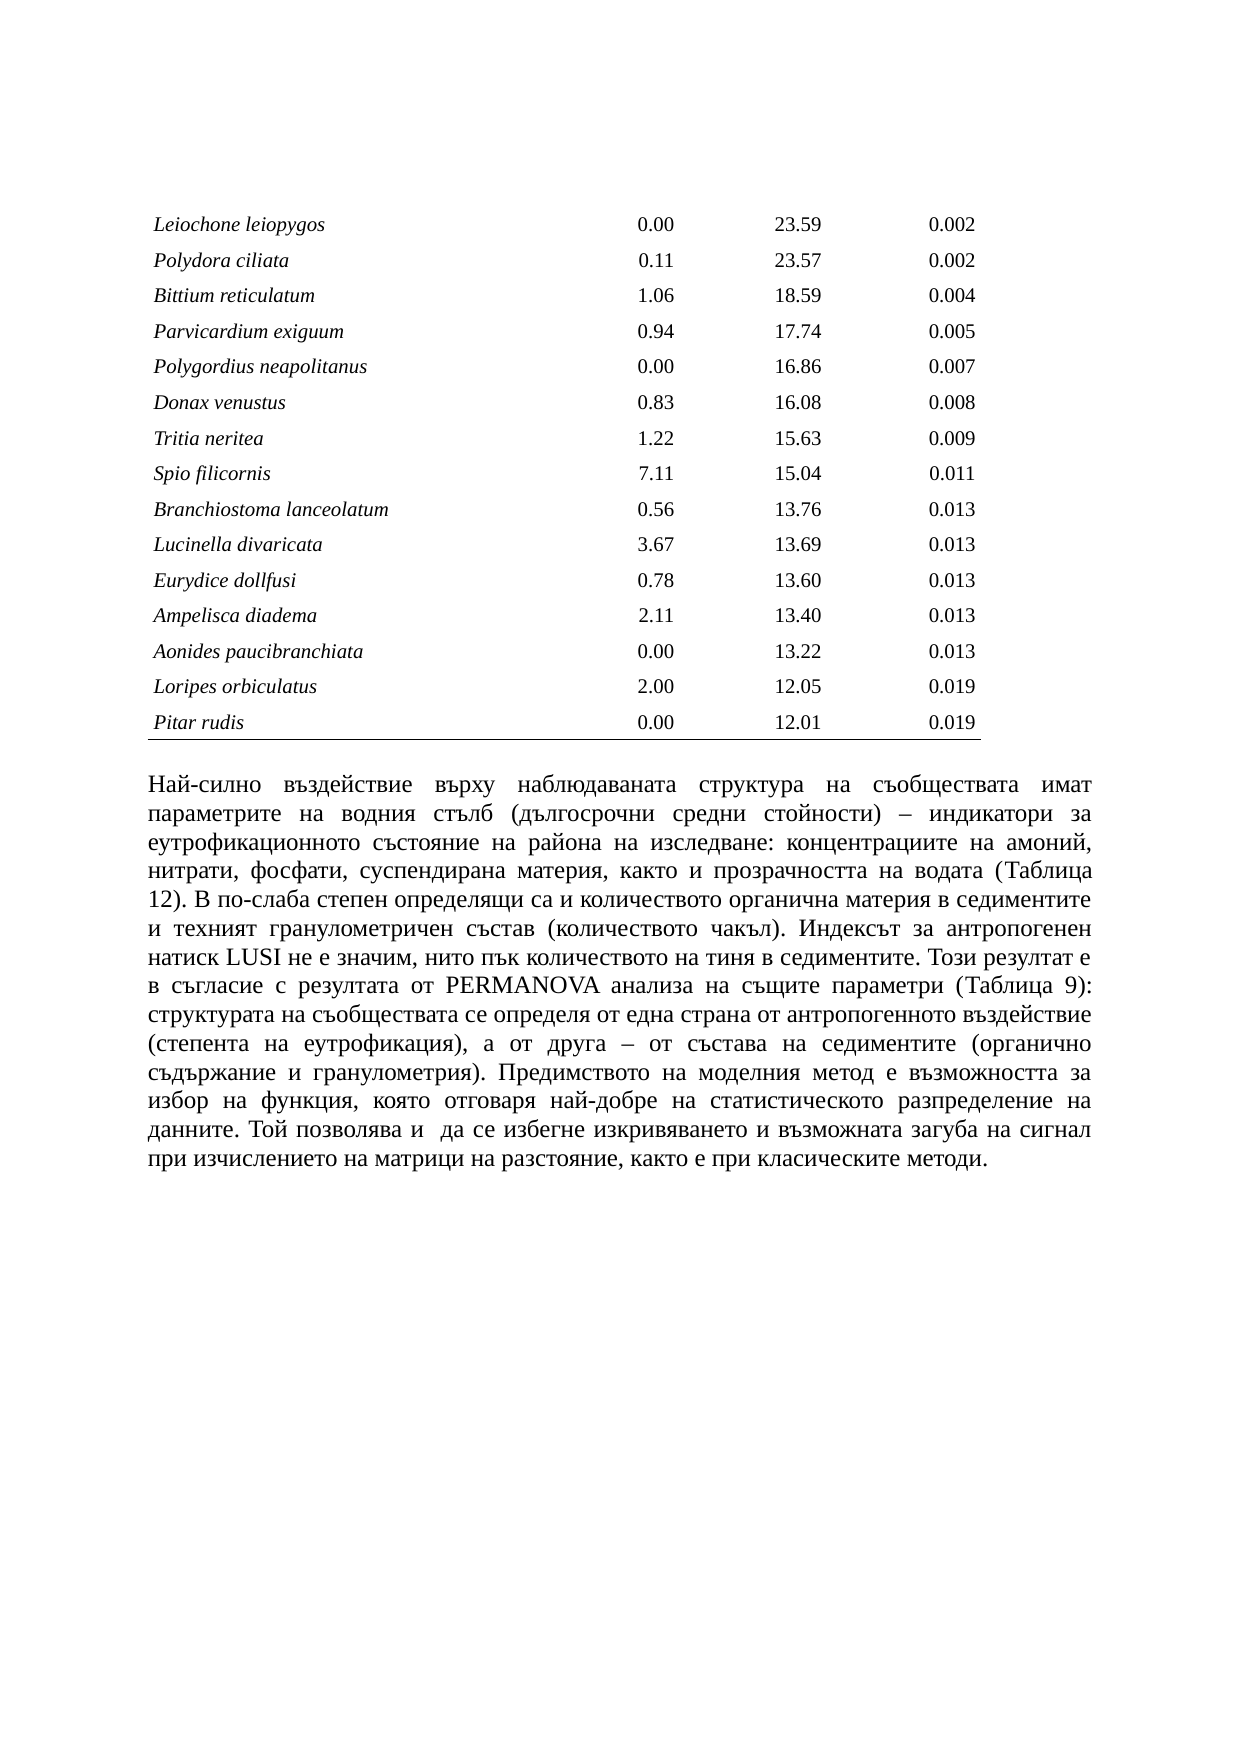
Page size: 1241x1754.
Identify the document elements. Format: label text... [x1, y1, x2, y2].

table_cell 0.002 [827, 207, 981, 242]
table_cell 0.013 [827, 491, 981, 526]
table_cell Loripes orbiculatus [148, 668, 520, 704]
table_cell 7.11 [520, 455, 679, 491]
table_cell 17.74 [680, 313, 827, 349]
table_cell 16.86 [680, 349, 827, 384]
table_cell 0.007 [827, 349, 981, 384]
table_cell 0.94 [520, 313, 679, 349]
table_cell Bittium reticulatum [148, 278, 520, 313]
table_cell 2.00 [520, 668, 679, 704]
table_cell 13.60 [680, 562, 827, 597]
table_cell 0.00 [520, 349, 679, 384]
table_cell 15.04 [680, 455, 827, 491]
table_cell 15.63 [680, 420, 827, 455]
table_cell Leiochone leiopygos [148, 207, 520, 242]
table_cell 0.00 [520, 704, 679, 739]
table_cell Polygordius neapolitanus [148, 349, 520, 384]
table_cell 0.56 [520, 491, 679, 526]
table_cell Pitar rudis [148, 704, 520, 739]
table_cell 13.22 [680, 633, 827, 668]
table_cell 12.05 [680, 668, 827, 704]
table_cell Parvicardium exiguum [148, 313, 520, 349]
table_cell 0.009 [827, 420, 981, 455]
table_cell 2.11 [520, 597, 679, 633]
table_cell 23.57 [680, 242, 827, 278]
table_cell 0.011 [827, 455, 981, 491]
table_cell 0.005 [827, 313, 981, 349]
table_cell Eurydice dollfusi [148, 562, 520, 597]
table_cell 0.013 [827, 562, 981, 597]
table_cell Tritia neritea [148, 420, 520, 455]
table_cell 0.019 [827, 704, 981, 739]
table_cell 0.008 [827, 384, 981, 420]
table_cell 0.78 [520, 562, 679, 597]
table_cell 0.00 [520, 633, 679, 668]
table_cell 0.11 [520, 242, 679, 278]
table_cell 0.83 [520, 384, 679, 420]
table_cell 18.59 [680, 278, 827, 313]
table_cell 1.06 [520, 278, 679, 313]
table_cell Branchiostoma lanceolatum [148, 491, 520, 526]
table_cell 0.019 [827, 668, 981, 704]
table_cell 0.013 [827, 633, 981, 668]
table_cell Polydora ciliata [148, 242, 520, 278]
table_cell 0.004 [827, 278, 981, 313]
table_cell 13.76 [680, 491, 827, 526]
table_cell Donax venustus [148, 384, 520, 420]
table_cell Spio filicornis [148, 455, 520, 491]
table_cell 1.22 [520, 420, 679, 455]
table_cell 0.002 [827, 242, 981, 278]
table_cell Ampelisca diadema [148, 597, 520, 633]
table_cell 23.59 [680, 207, 827, 242]
table_cell 16.08 [680, 384, 827, 420]
table_cell 13.40 [680, 597, 827, 633]
table_cell 0.013 [827, 597, 981, 633]
table_cell Lucinella divaricata [148, 526, 520, 562]
table_cell 13.69 [680, 526, 827, 562]
table_cell Aonides paucibranchiata [148, 633, 520, 668]
table_cell 12.01 [680, 704, 827, 739]
table_cell 3.67 [520, 526, 679, 562]
table_cell 0.013 [827, 526, 981, 562]
table_cell 0.00 [520, 207, 679, 242]
text Най-силно въздействие върху наблюдаваната структура на съобществата имат параметрите на водния стълб (дългосрочни средни стойности) – индикатори за еутрофикационното състояние на района на изследване: концентрациите на амоний, нитрати, фосфати, суспендирана материя, както и прозрачността на водата (Таблица 12). В по-слаба степен определящи са и количеството органична материя в седиментите и техният гранулометричен състав (количеството чакъл). Индексът за антропогенен натиск LUSI не е значим, нито пък количеството на тиня в седиментите. Този резултат е в съгласие с резултата от PERMANOVA анализа на същите параметри (Таблица 9): структурата на съобществата се определя от една страна от антропогенното въздействие (степента на еутрофикация), а от друга – от състава на седиментите (органично съдържание и гранулометрия). Предимството на моделния метод е възможността за избор на функция, която отговаря най-добре на статистическото разпределение на данните. Той позволява и да се избегне изкривяването и възможната загуба на сигнал при изчислението на матрици на разстояние, както е при класическите методи. [148, 769, 1093, 1172]
